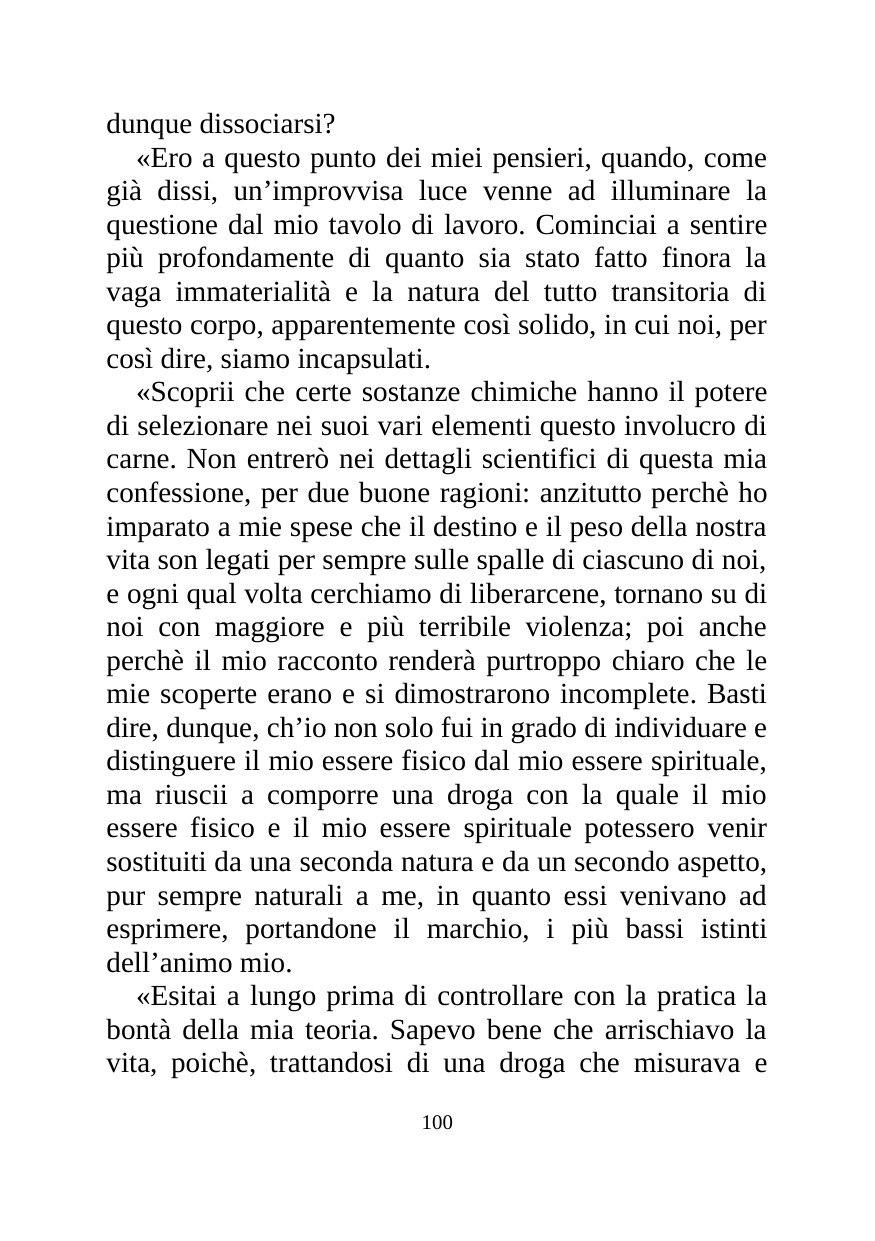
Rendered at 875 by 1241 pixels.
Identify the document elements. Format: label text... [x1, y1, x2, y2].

text «Scoprii che certe sostanze chimiche hanno il potere di selezionare nei suoi vari elementi questo involucro di carne. Non entrerò nei dettagli scientifici di questa mia confessione, per due buone ragioni: anzitutto perchè ho imparato a mie spese che il destino e il peso della nostra vita son legati per sempre sulle spalle di ciascuno di noi, e ogni qual volta cerchiamo di liberarcene, tornano su di noi con maggiore e più terribile violenza; poi anche perchè il mio racconto renderà purtroppo chiaro che le mie scoperte erano e si dimostrarono incomplete. Basti dire, dunque, ch’io non solo fui in grado di individuare e distinguere il mio essere fisico dal mio essere spirituale, ma riuscii a comporre una droga con la quale il mio essere fisico e il mio essere spirituale potessero venir sostituiti da una seconda natura e da un secondo aspetto, pur sempre naturali a me, in quanto essi venivano ad esprimere, portandone il marchio, i più bassi istinti dell’animo mio. [106, 374, 768, 978]
text «Esitai a lungo prima di controllare con la pratica la bontà della mia teoria. Sapevo bene che arrischiavo la vita, poichè, trattandosi di una droga che misurava e [106, 978, 768, 1079]
text dunque dissociarsi? [106, 106, 768, 140]
text «Ero a questo punto dei miei pensieri, quando, come già dissi, un’improvvisa luce venne ad illuminare la questione dal mio tavolo di lavoro. Cominciai a sentire più profondamente di quanto sia stato fatto finora la vaga immaterialità e la natura del tutto transitoria di questo corpo, apparentemente così solido, in cui noi, per così dire, siamo incapsulati. [106, 140, 768, 374]
